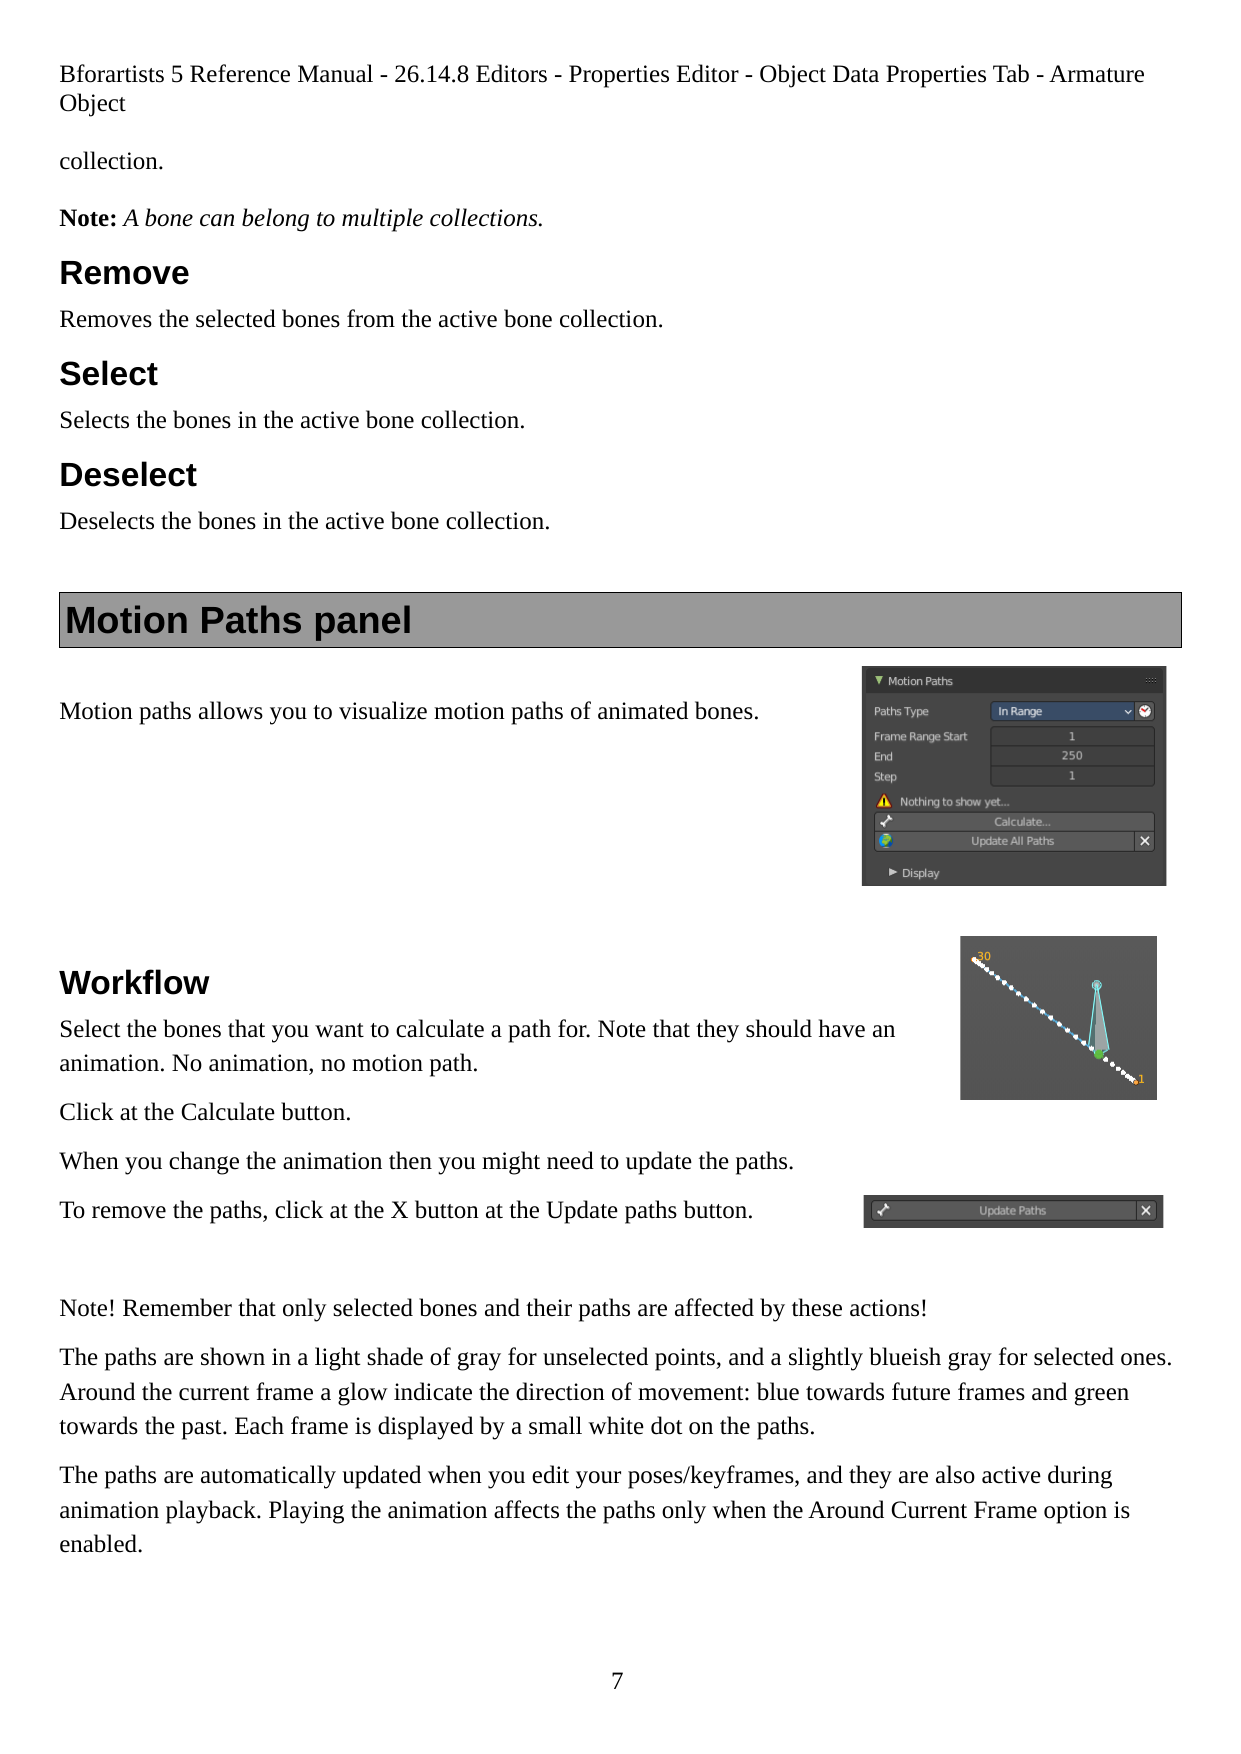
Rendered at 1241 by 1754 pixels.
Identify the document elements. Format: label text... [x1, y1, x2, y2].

table_header Motion Paths panel [60, 593, 1181, 647]
subtitle Remove [59, 253, 1181, 292]
picture [861, 666, 1167, 886]
picture [863, 1195, 1164, 1228]
text Click at the Calculate button. [59, 1097, 1181, 1126]
text Removes the selected bones from the active bone collection. [59, 304, 1181, 333]
text Motion paths allows you to visualize motion paths of animated bones. [59, 696, 861, 725]
text Deselects the bones in the active bone collection. [59, 506, 1181, 534]
text When you change the animation then you might need to update the paths. [59, 1146, 1181, 1175]
text To remove the paths, click at the X button at the Update paths button. [59, 1195, 863, 1224]
text Selects the bones in the active bone collection. [59, 405, 1181, 434]
subtitle Select [59, 354, 1181, 392]
text Note: A bone can belong to multiple collections. [59, 203, 1181, 232]
text The paths are shown in a light shade of gray for unselected points, and a slightly blueish gray for selected ones. Around the current frame a glow indicate the direction of movement: blue towards future frames and green towards the past. Each frame is displayed by a small white dot on the paths. [59, 1342, 1181, 1440]
text Select the bones that you want to calculate a path for. Note that they should have an animation. No animation, no motion path. [59, 1014, 960, 1077]
subtitle [1157, 962, 1181, 1001]
picture [960, 936, 1157, 1100]
text The paths are automatically updated when you edit your poses/keyframes, and they are also active during animation playback. Playing the animation affects the paths only when the Around Current Frame option is enabled. [59, 1461, 1181, 1558]
text Note! Remember that only selected bones and their paths are affected by these actions! [59, 1293, 1181, 1322]
subtitle Workflow [59, 962, 960, 1001]
subtitle Deselect [59, 454, 1181, 493]
text collection. [59, 146, 1181, 175]
